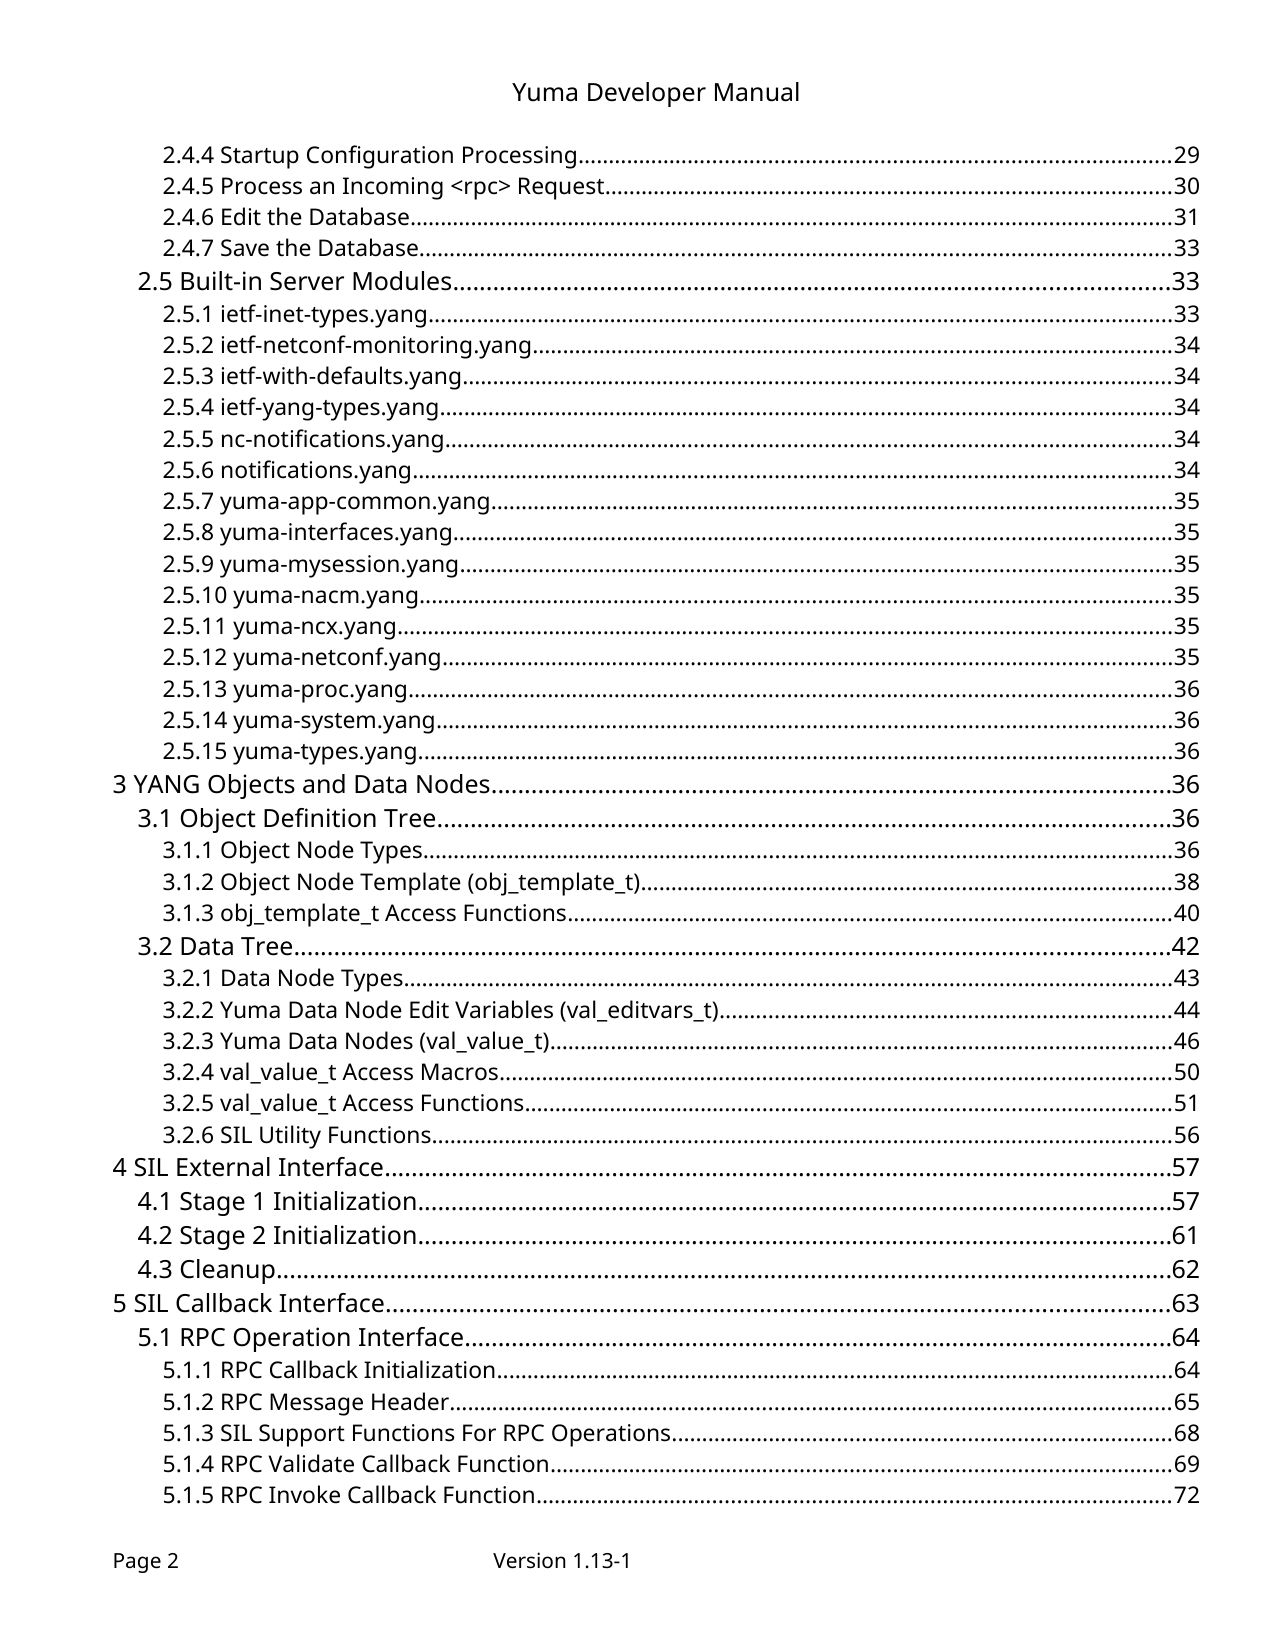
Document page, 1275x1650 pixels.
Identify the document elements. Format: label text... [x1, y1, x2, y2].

text 2.5.12 yuma-netconf.yang 35 [162, 641, 1200, 673]
text 5.1.3 SIL Support Functions For RPC Operations 68 [162, 1417, 1200, 1448]
text 4.2 Stage 2 Initialization 61 [137, 1218, 1200, 1252]
text 5.1.1 RPC Callback Initialization 64 [162, 1354, 1200, 1385]
text 2.5.13 yuma-proc.yang 36 [162, 673, 1200, 704]
text 5.1 RPC Operation Interface 64 [137, 1320, 1200, 1354]
text 2.5.1 ietf-inet-types.yang 33 [162, 298, 1200, 329]
text 3.2.1 Data Node Types 43 [162, 962, 1200, 993]
text 3.1.1 Object Node Types 36 [162, 834, 1200, 866]
text 3.1 Object Definition Tree 36 [137, 800, 1200, 834]
text 2.5.14 yuma-system.yang 36 [162, 704, 1200, 735]
text 2.5.6 notifications.yang 34 [162, 454, 1200, 485]
text 4.1 Stage 1 Initialization 57 [137, 1184, 1200, 1218]
text 3.1.3 obj_template_t Access Functions 40 [162, 897, 1200, 928]
text 2.5.8 yuma-interfaces.yang 35 [162, 516, 1200, 548]
text 2.5 Built-in Server Modules 33 [137, 263, 1200, 298]
text 3.2.3 Yuma Data Nodes (val_value_t) 46 [162, 1025, 1200, 1056]
text 5.1.4 RPC Validate Callback Function 69 [162, 1448, 1200, 1479]
text 2.4.7 Save the Database 33 [162, 232, 1200, 263]
text 2.5.3 ietf-with-defaults.yang 34 [162, 360, 1200, 391]
text 2.5.4 ietf-yang-types.yang 34 [162, 391, 1200, 423]
text 2.5.11 yuma-ncx.yang 35 [162, 610, 1200, 641]
text 4 SIL External Interface 57 [112, 1150, 1200, 1184]
text 3.2.5 val_value_t Access Functions 51 [162, 1087, 1200, 1118]
text 2.5.7 yuma-app-common.yang 35 [162, 485, 1200, 516]
text 3 YANG Objects and Data Nodes 36 [112, 766, 1200, 800]
text 5.1.2 RPC Message Header 65 [162, 1385, 1200, 1417]
text 4.3 Cleanup 62 [137, 1252, 1200, 1286]
text 5 SIL Callback Interface 63 [112, 1286, 1200, 1320]
text 2.5.9 yuma-mysession.yang 35 [162, 548, 1200, 579]
text 2.5.2 ietf-netconf-monitoring.yang 34 [162, 329, 1200, 360]
text 2.5.5 nc-notifications.yang 34 [162, 423, 1200, 454]
text 2.4.5 Process an Incoming <rpc> Request 30 [162, 170, 1200, 201]
text 3.2.6 SIL Utility Functions 56 [162, 1118, 1200, 1150]
text 2.5.15 yuma-types.yang 36 [162, 735, 1200, 766]
text 3.2 Data Tree 42 [137, 928, 1200, 962]
text 3.2.2 Yuma Data Node Edit Variables (val_editvars_t) 44 [162, 993, 1200, 1025]
text 5.1.5 RPC Invoke Callback Function 72 [162, 1479, 1200, 1510]
text 2.5.10 yuma-nacm.yang 35 [162, 579, 1200, 610]
text 3.2.4 val_value_t Access Macros 50 [162, 1056, 1200, 1087]
text 3.1.2 Object Node Template (obj_template_t) 38 [162, 866, 1200, 897]
text 2.4.4 Startup Configuration Processing 29 [162, 138, 1200, 170]
text 2.4.6 Edit the Database 31 [162, 201, 1200, 232]
